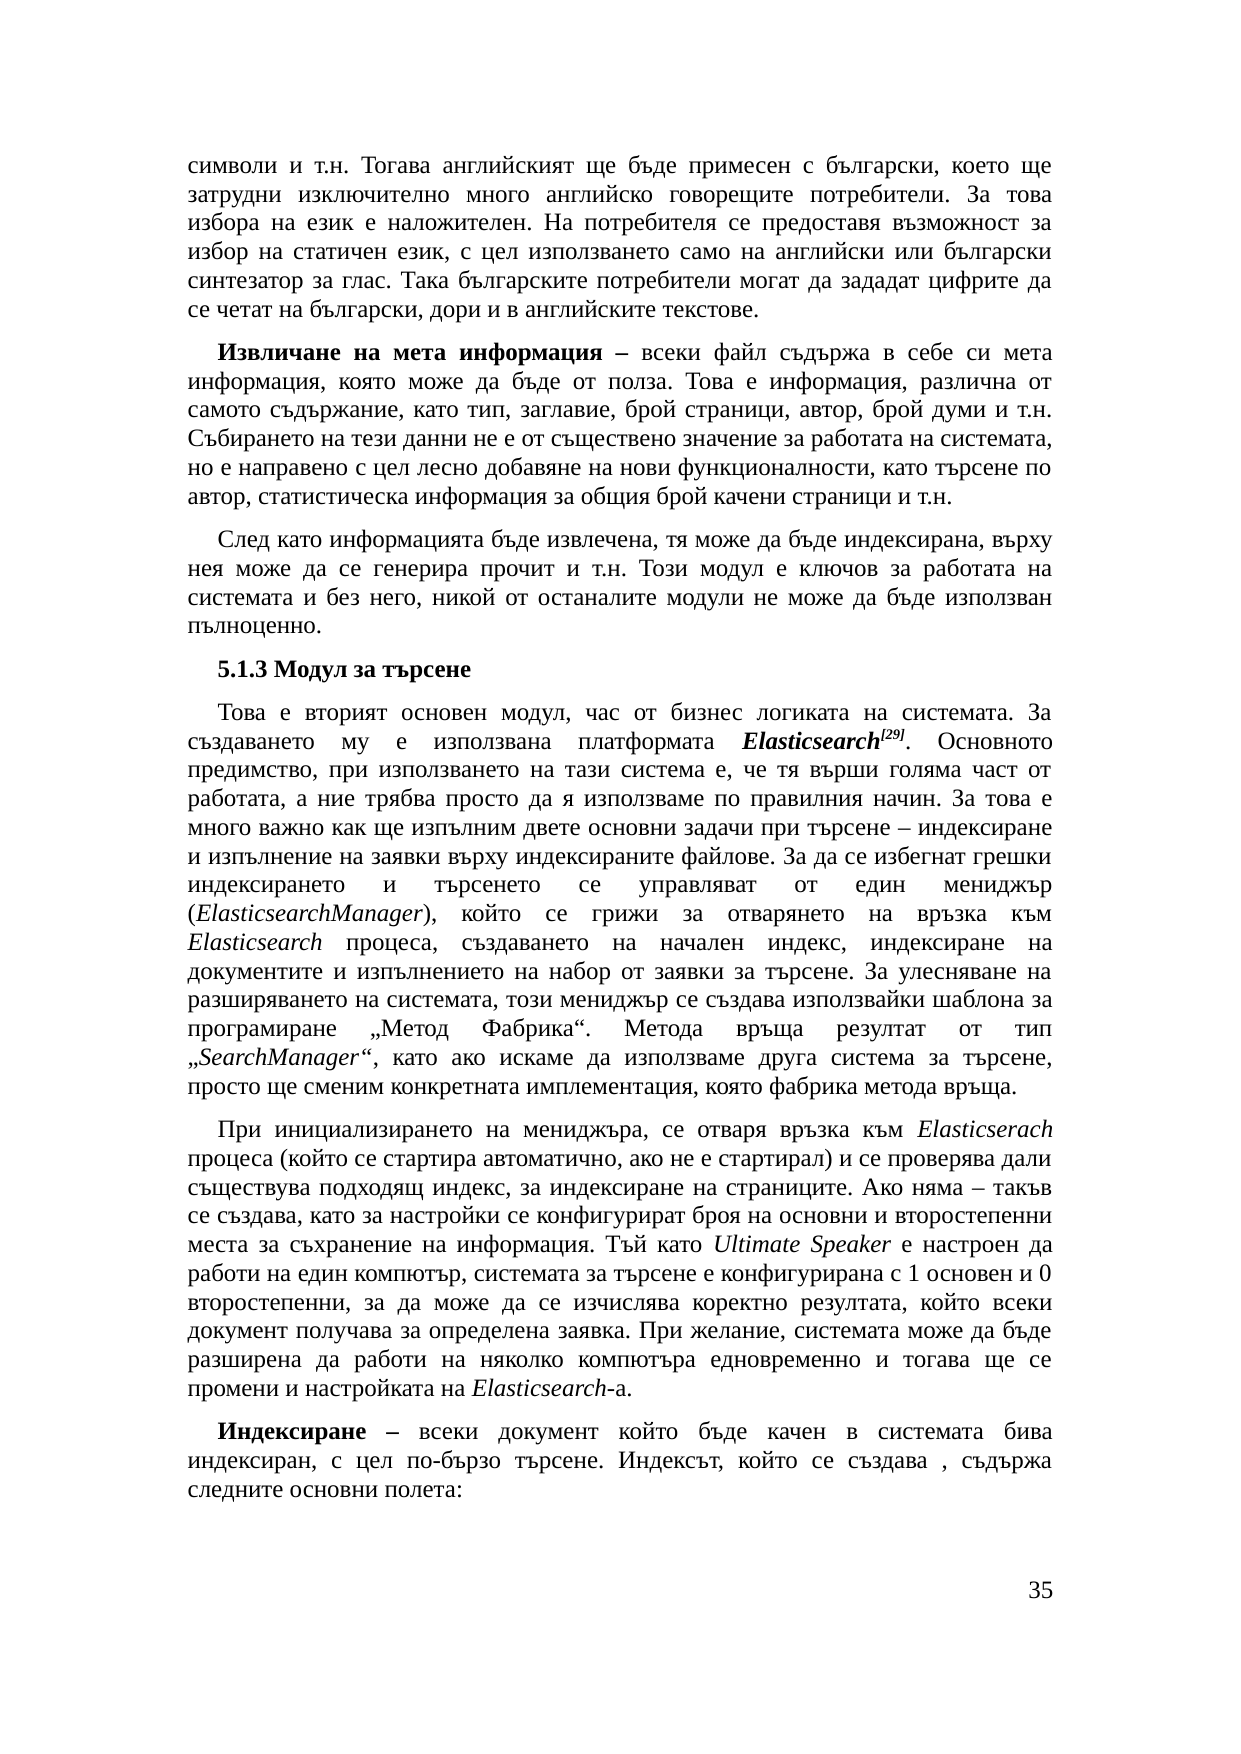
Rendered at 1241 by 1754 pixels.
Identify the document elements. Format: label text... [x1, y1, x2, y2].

text Това е вторият основен модул, час от бизнес логиката на системата. За създаването му е използвана платформата Elasticsearch[29]. Основното предимство, при използването на тази система е, че тя върши голяма част от работата, а ние трябва просто да я използваме по правилния начин. За това е много важно как ще изпълним двете основни задачи при търсене – индексиране и изпълнение на заявки върху индексираните файлове. За да се избегнат грешки индексирането и търсенето се управляват от един мениджър (ElasticsearchManager), който се грижи за отварянето на връзка към Elasticsearch процеса, създаването на начален индекс, индексиране на документите и изпълнението на набор от заявки за търсене. За улесняване на разширяването на системата, този мениджър се създава използвайки шаблона за програмиране „Метод Фабрика“. Метода връща резултат от тип „SearchManager“, като ако искаме да използваме друга система за търсене, просто ще сменим конкретната имплементация, която фабрика метода връща. [187, 697, 1053, 1099]
text 5.1.3 Модул за търсене [187, 654, 1053, 682]
text Индексиране – всеки документ който бъде качен в системата бива индексиран, с цел по-бързо търсене. Индексът, който се създава , съдържа следните основни полета: [187, 1416, 1053, 1502]
text След като информацията бъде извлечена, тя може да бъде индексирана, върху нея може да се генерира прочит и т.н. Този модул е ключов за работата на системата и без него, никой от останалите модули не може да бъде използван пълноценно. [187, 524, 1053, 639]
text символи и т.н. Тогава английският ще бъде примесен с български, което ще затрудни изключително много английско говорещите потребители. За това избора на език е наложителен. На потребителя се предоставя възможност за избор на статичен език, с цел използването само на английски или български синтезатор за глас. Така българските потребители могат да зададат цифрите да се четат на български, дори и в английските текстове. [187, 150, 1053, 322]
text При инициализирането на мениджъра, се отваря връзка към Elasticserach процеса (който се стартира автоматично, ако не е стартирал) и се проверява дали съществува подходящ индекс, за индексиране на страниците. Ако няма – такъв се създава, като за настройки се конфигурират броя на основни и второстепенни места за съхранение на информация. Тъй като Ultimate Speaker е настроен да работи на един компютър, системата за търсене е конфигурирана с 1 основен и 0 второстепенни, за да може да се изчислява коректно резултата, който всеки документ получава за определена заявка. При желание, системата може да бъде разширена да работи на няколко компютъра едновременно и тогава ще се промени и настройката на Elasticsearch-а. [187, 1114, 1053, 1402]
text Извличане на мета информация – всеки файл съдържа в себе си мета информация, която може да бъде от полза. Това е информация, различна от самото съдържание, като тип, заглавие, брой страници, автор, брой думи и т.н. Събирането на тези данни не е от съществено значение за работата на системата, но е направено с цел лесно добавяне на нови функционалности, като търсене по автор, статистическа информация за общия брой качени страници и т.н. [187, 337, 1053, 509]
